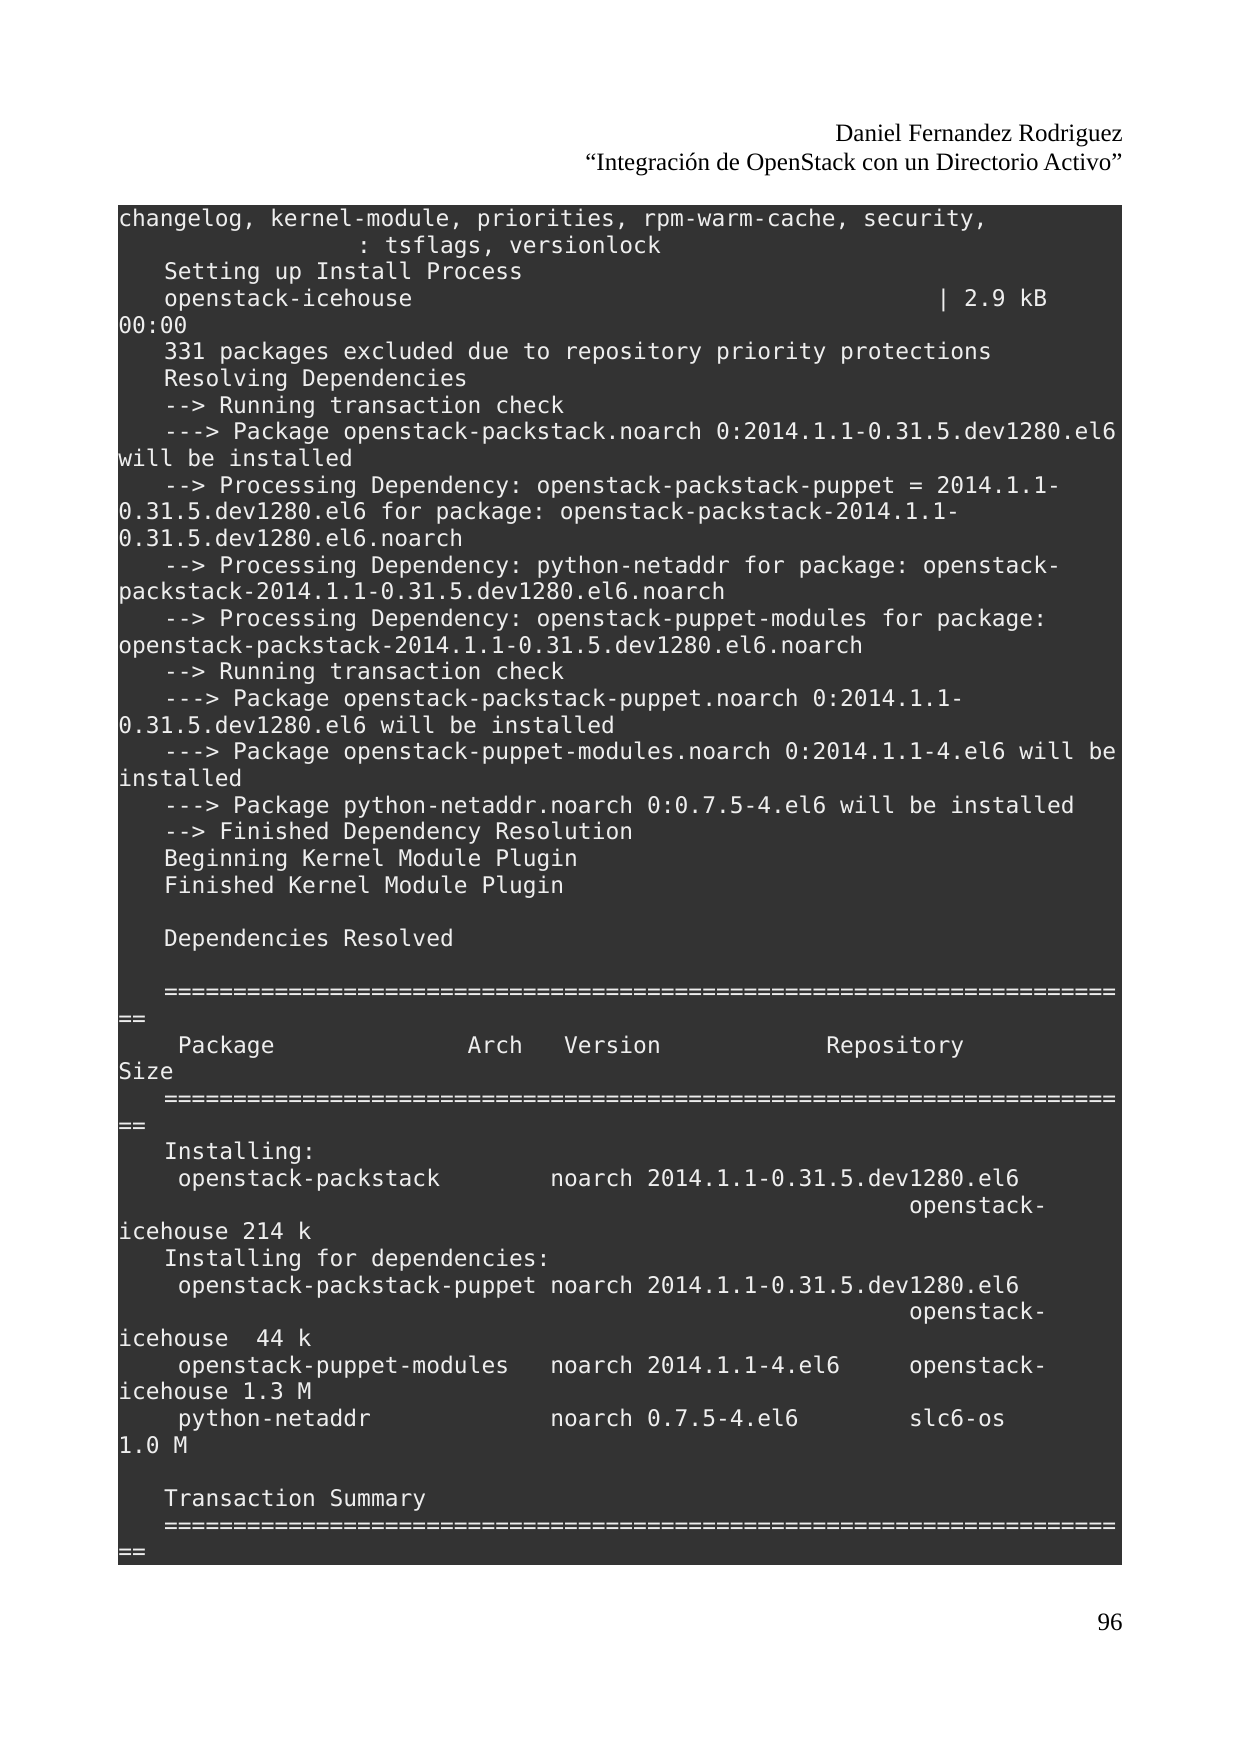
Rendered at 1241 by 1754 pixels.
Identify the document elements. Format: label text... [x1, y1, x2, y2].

text openstack-icehouse 214 k [118, 1192, 1122, 1245]
text Installing: [118, 1138, 1122, 1165]
text --> Processing Dependency: openstack-puppet-modules for package: openstack-packstack-2014.1.1-0.31.5.dev1280.el6.noarch [118, 605, 1122, 658]
text ======================================================================= [118, 1085, 1122, 1138]
text Beginning Kernel Module Plugin [118, 845, 1122, 872]
text python-netaddr noarch 0.7.5-4.el6 slc6-os 1.0 M [118, 1405, 1122, 1458]
text openstack-puppet-modules noarch 2014.1.1-4.el6 openstack-icehouse 1.3 M [118, 1352, 1122, 1405]
text ---> Package openstack-packstack-puppet.noarch 0:2014.1.1-0.31.5.dev1280.el6 will be installed [118, 685, 1122, 738]
text ---> Package openstack-packstack.noarch 0:2014.1.1-0.31.5.dev1280.el6 will be installed [118, 418, 1122, 472]
text ======================================================================= [118, 978, 1122, 1032]
text ======================================================================= [118, 1512, 1122, 1565]
text Dependencies Resolved [118, 925, 1122, 952]
text : tsflags, versionlock [118, 232, 1122, 258]
text Transaction Summary [118, 1485, 1122, 1512]
text --> Running transaction check [118, 392, 1122, 418]
text --> Processing Dependency: openstack-packstack-puppet = 2014.1.1-0.31.5.dev1280.el6 for package: openstack-packstack-2014.1.1-0.31.5.dev1280.el6.noarch [118, 472, 1122, 552]
text ---> Package python-netaddr.noarch 0:0.7.5-4.el6 will be installed [118, 792, 1122, 818]
text changelog, kernel-module, priorities, rpm-warm-cache, security, [118, 205, 1122, 232]
text openstack-icehouse 44 k [118, 1298, 1122, 1352]
text ---> Package openstack-puppet-modules.noarch 0:2014.1.1-4.el6 will be installed [118, 738, 1122, 792]
text Finished Kernel Module Plugin [118, 872, 1122, 898]
text Package Arch Version Repository Size [118, 1032, 1122, 1085]
text openstack-packstack-puppet noarch 2014.1.1-0.31.5.dev1280.el6 [118, 1272, 1122, 1298]
text --> Running transaction check [118, 658, 1122, 685]
text --> Finished Dependency Resolution [118, 818, 1122, 845]
text --> Processing Dependency: python-netaddr for package: openstack-packstack-2014.1.1-0.31.5.dev1280.el6.noarch [118, 552, 1122, 605]
text openstack-icehouse | 2.9 kB 00:00 [118, 285, 1122, 338]
text Resolving Dependencies [118, 365, 1122, 392]
text Installing for dependencies: [118, 1245, 1122, 1272]
text Setting up Install Process [118, 258, 1122, 285]
text openstack-packstack noarch 2014.1.1-0.31.5.dev1280.el6 [118, 1165, 1122, 1192]
text 331 packages excluded due to repository priority protections [118, 338, 1122, 365]
